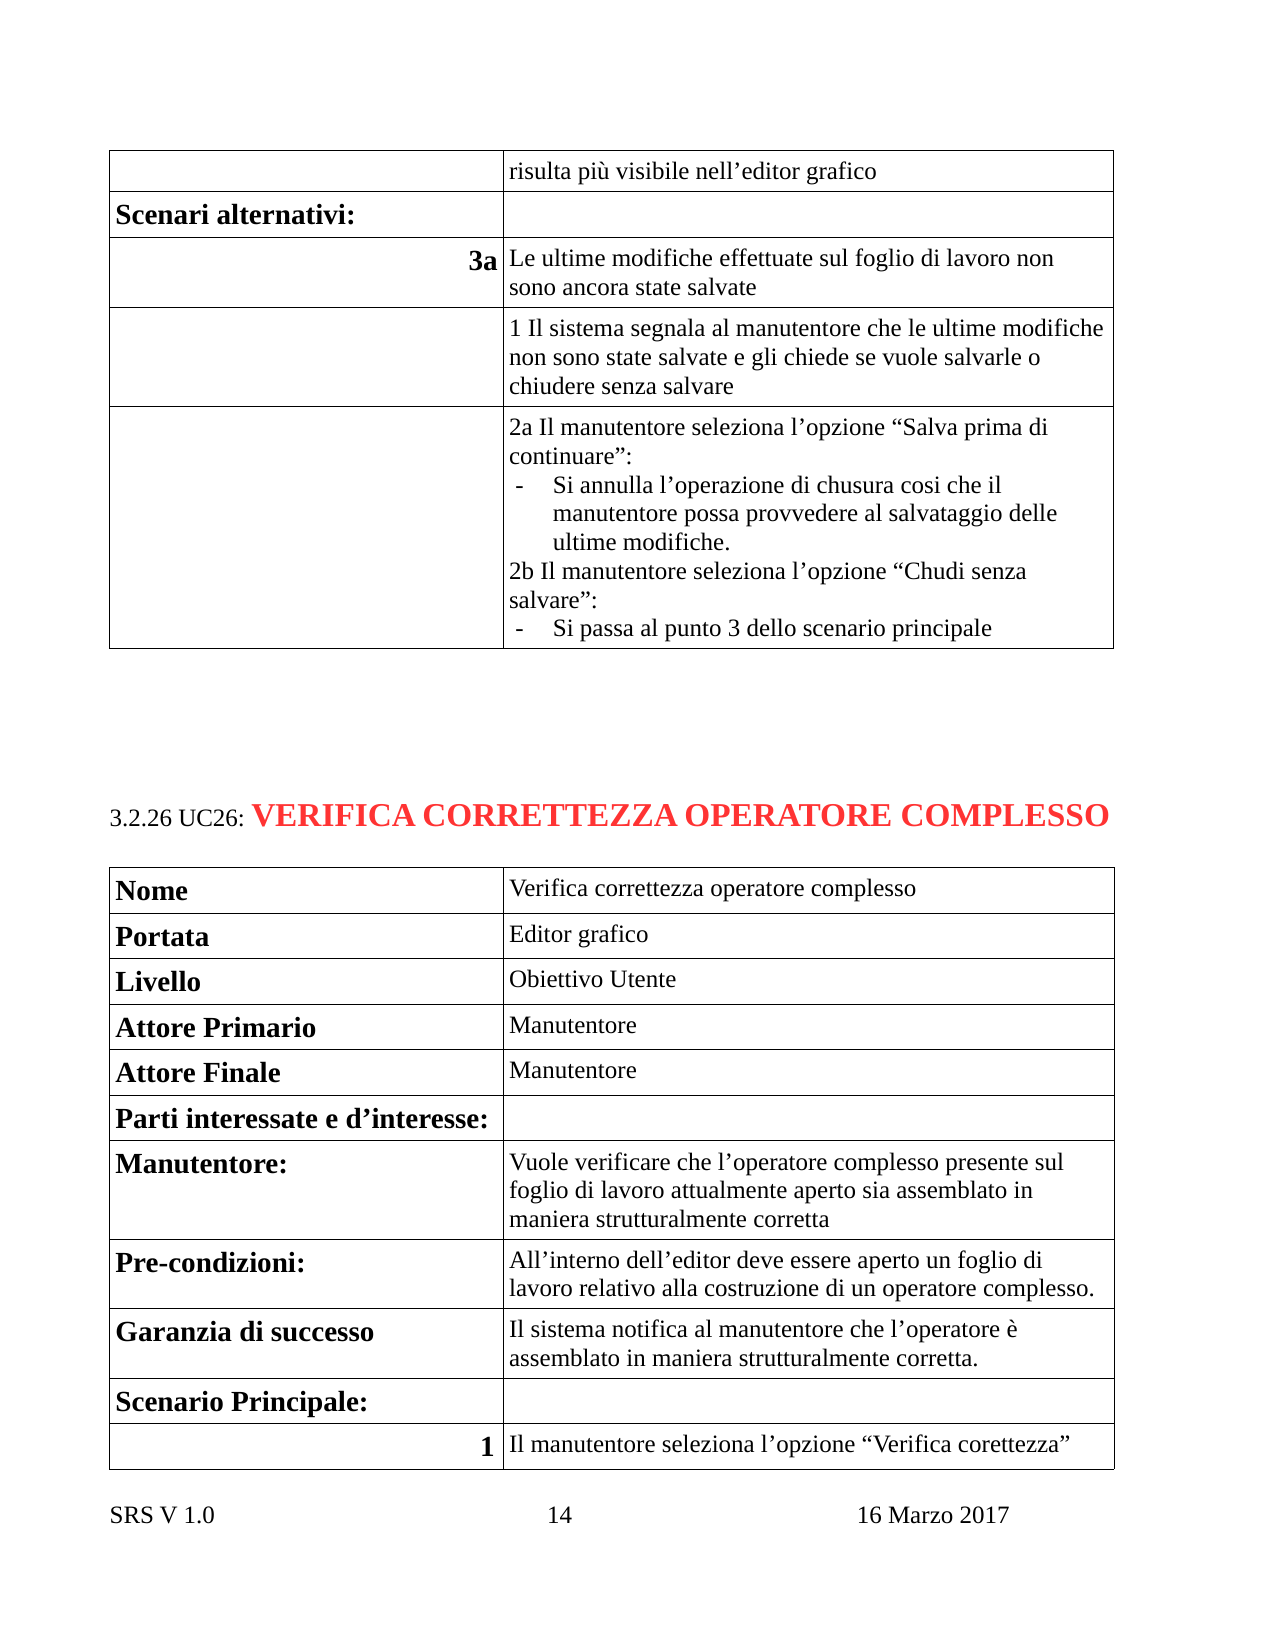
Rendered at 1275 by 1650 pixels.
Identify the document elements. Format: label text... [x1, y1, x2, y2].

table_cell Manutentore [504, 1050, 1114, 1095]
table_header Verifica correttezza operatore complesso [504, 868, 1114, 913]
table_cell 1 [110, 1424, 503, 1468]
table_cell Garanzia di successo [110, 1309, 503, 1377]
table_cell [504, 1096, 1114, 1140]
table_header Nome [110, 868, 503, 913]
table_cell Parti interessate e d’interesse: [110, 1096, 503, 1140]
table_cell Manutentore [504, 1005, 1114, 1049]
table_cell Il manutentore seleziona l’opzione “Verifica corettezza” [504, 1424, 1114, 1468]
table_cell Attore Finale [110, 1050, 503, 1095]
table_cell [110, 151, 503, 191]
table_cell All’interno dell’editor deve essere aperto un foglio di lavoro relativo alla costruzione di un operatore complesso. [504, 1240, 1114, 1308]
table_cell [504, 192, 1113, 237]
table_cell Obiettivo Utente [504, 959, 1114, 1004]
table_cell Attore Primario [110, 1005, 503, 1049]
text 3.2.26 UC26: VERIFICA CORRETTEZZA OPERATORE COMPLESSO [109, 795, 1162, 834]
table_cell Scenario Principale: [110, 1379, 503, 1423]
table_cell Livello [110, 959, 503, 1004]
table_cell Il sistema notifica al manutentore che l’operatore è assemblato in maniera strutturalmente corretta. [504, 1309, 1114, 1377]
table_cell risulta più visibile nell’editor grafico [504, 151, 1113, 191]
table_cell 3a [110, 238, 503, 307]
table_cell Le ultime modifiche effettuate sul foglio di lavoro non sono ancora state salvate [504, 238, 1113, 307]
table_cell 1 Il sistema segnala al manutentore che le ultime modifiche non sono state salvate e gli chiede se vuole salvarle o chiudere senza salvare [504, 308, 1113, 406]
table_cell [110, 308, 503, 406]
table_cell Editor grafico [504, 914, 1114, 958]
table_cell 2a Il manutentore seleziona l’opzione “Salva prima di continuare”: Si annulla l’operazione di chusura cosi che il manutentore possa provvedere al salvataggio delle ultime modifiche. 2b Il manutentore seleziona l’opzione “Chudi senza salvare”: Si passa al punto 3 dello scenario principale [504, 407, 1113, 648]
table_cell Pre-condizioni: [110, 1240, 503, 1308]
table_cell Portata [110, 914, 503, 958]
table_cell [504, 1379, 1114, 1423]
table_cell Scenari alternativi: [110, 192, 503, 237]
table_cell Manutentore: [110, 1141, 503, 1238]
table_cell Vuole verificare che l’operatore complesso presente sul foglio di lavoro attualmente aperto sia assemblato in maniera strutturalmente corretta [504, 1141, 1114, 1238]
table_cell [110, 407, 503, 648]
